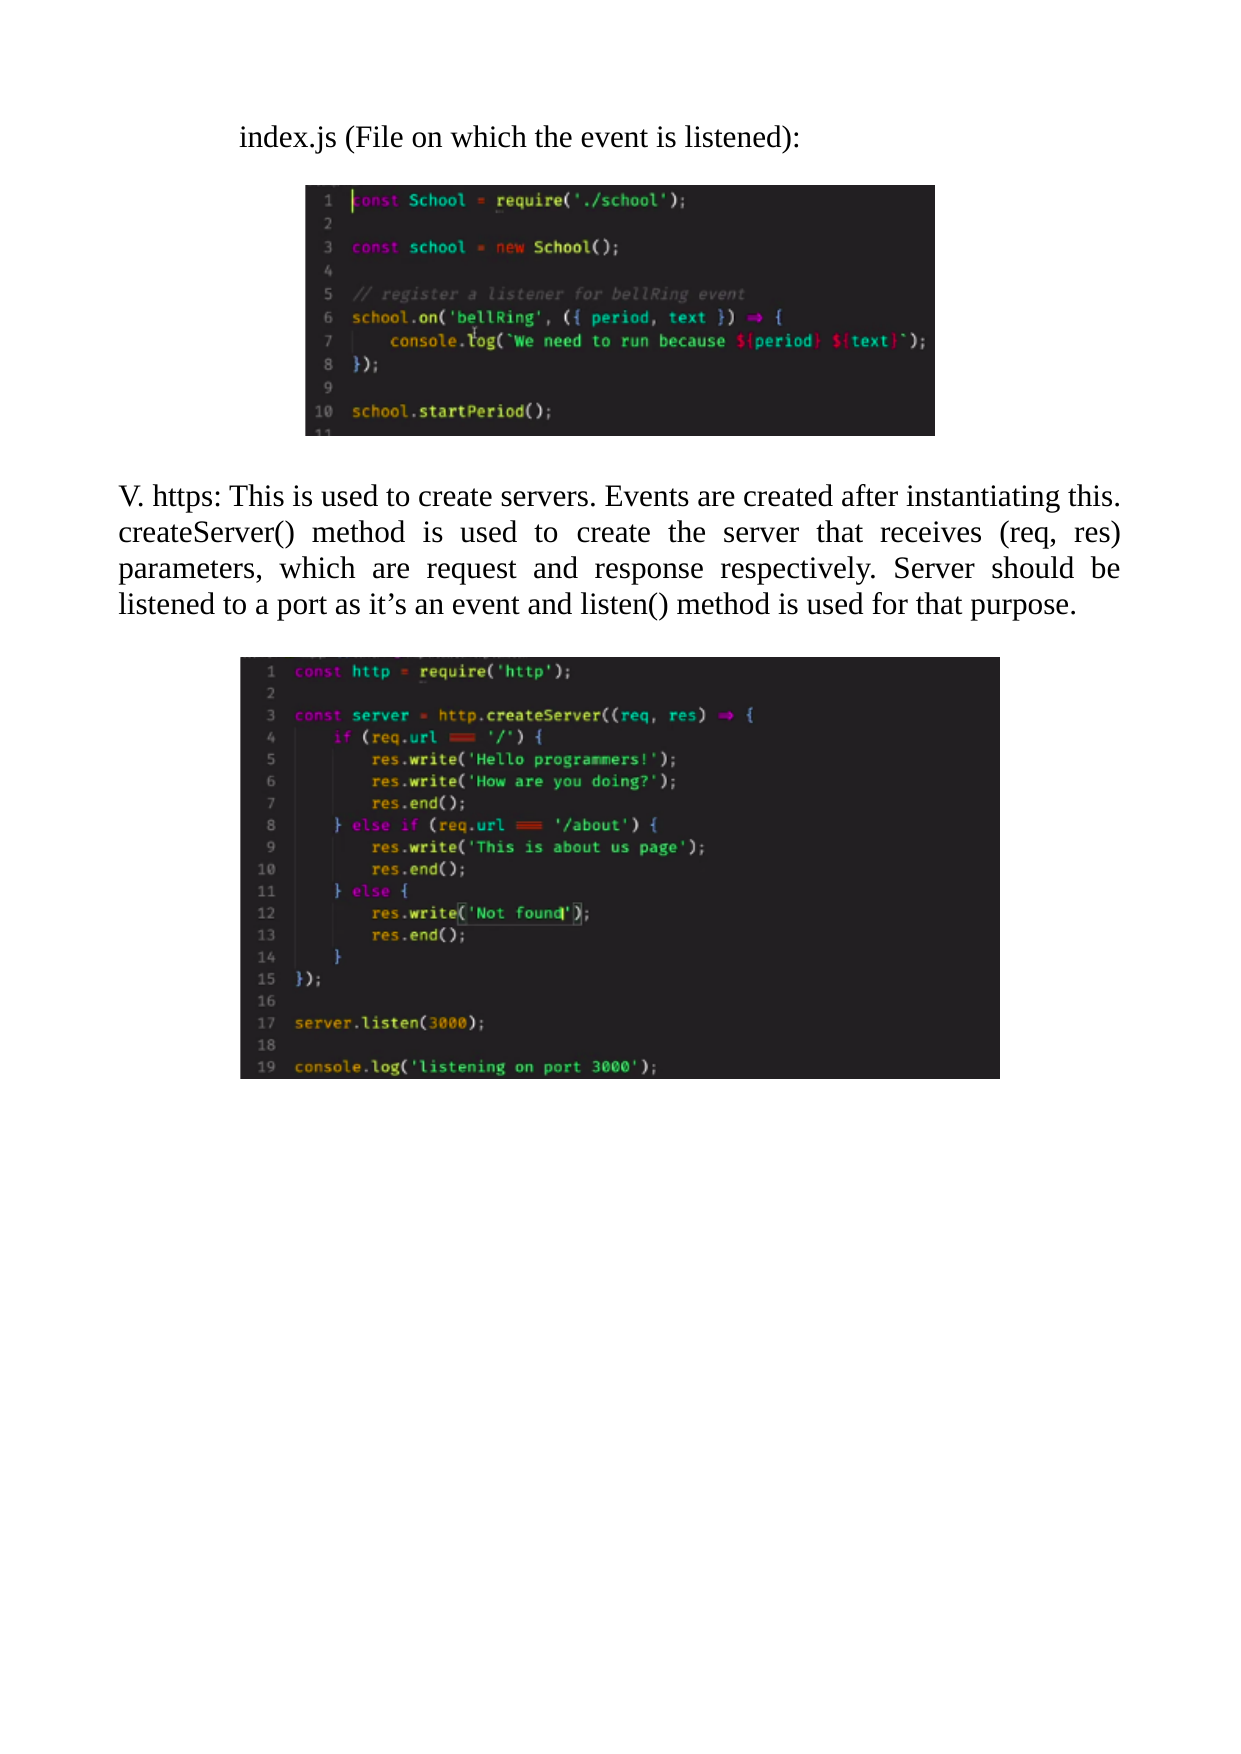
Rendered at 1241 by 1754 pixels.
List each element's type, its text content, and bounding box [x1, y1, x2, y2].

text V. https: This is used to create servers. Events are created after instantiating this. [118, 477, 1122, 513]
picture [305, 185, 935, 436]
text index.js (File on which the event is listened): [192, 118, 1122, 154]
text createServer() method is used to create the server that receives (req, res) parameters, which are request and response respectively. Server should be listened to a port as it’s an event and listen() method is used for that purpose. [118, 513, 1122, 621]
picture [240, 657, 1000, 1079]
